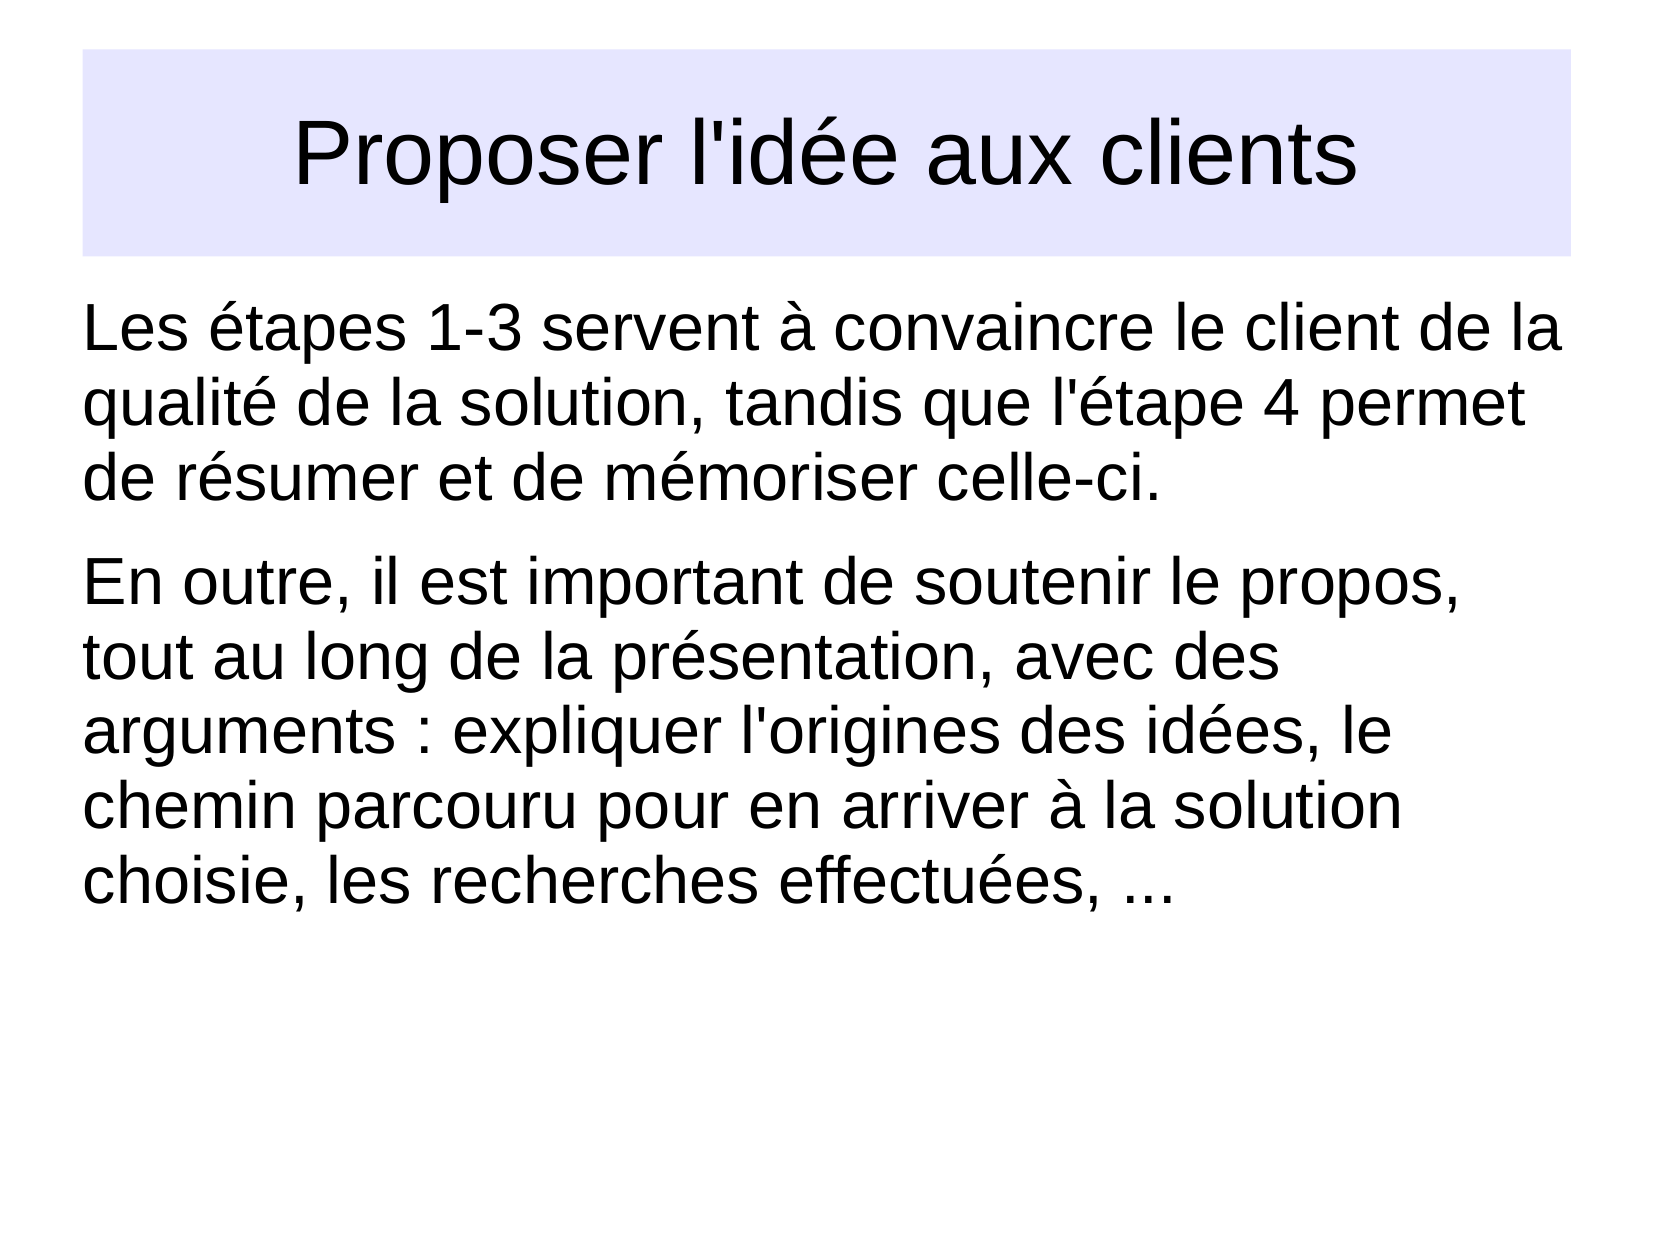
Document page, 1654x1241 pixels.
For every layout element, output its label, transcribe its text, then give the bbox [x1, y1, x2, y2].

list Les étapes 1-3 servent à convaincre le client de la qualité de la solution, tandis que l'étape 4 permet de résumer et de mémoriser celle-ci. En outre, il est important de soutenir le propos, tout au long de la présentation, avec des arguments : expliquer l'origines des idées, le chemin parcouru pour en arriver à la solution choisie, les recherches effectuées, ... [82, 290, 1571, 1010]
title Proposer l'idée aux clients [82, 49, 1571, 257]
